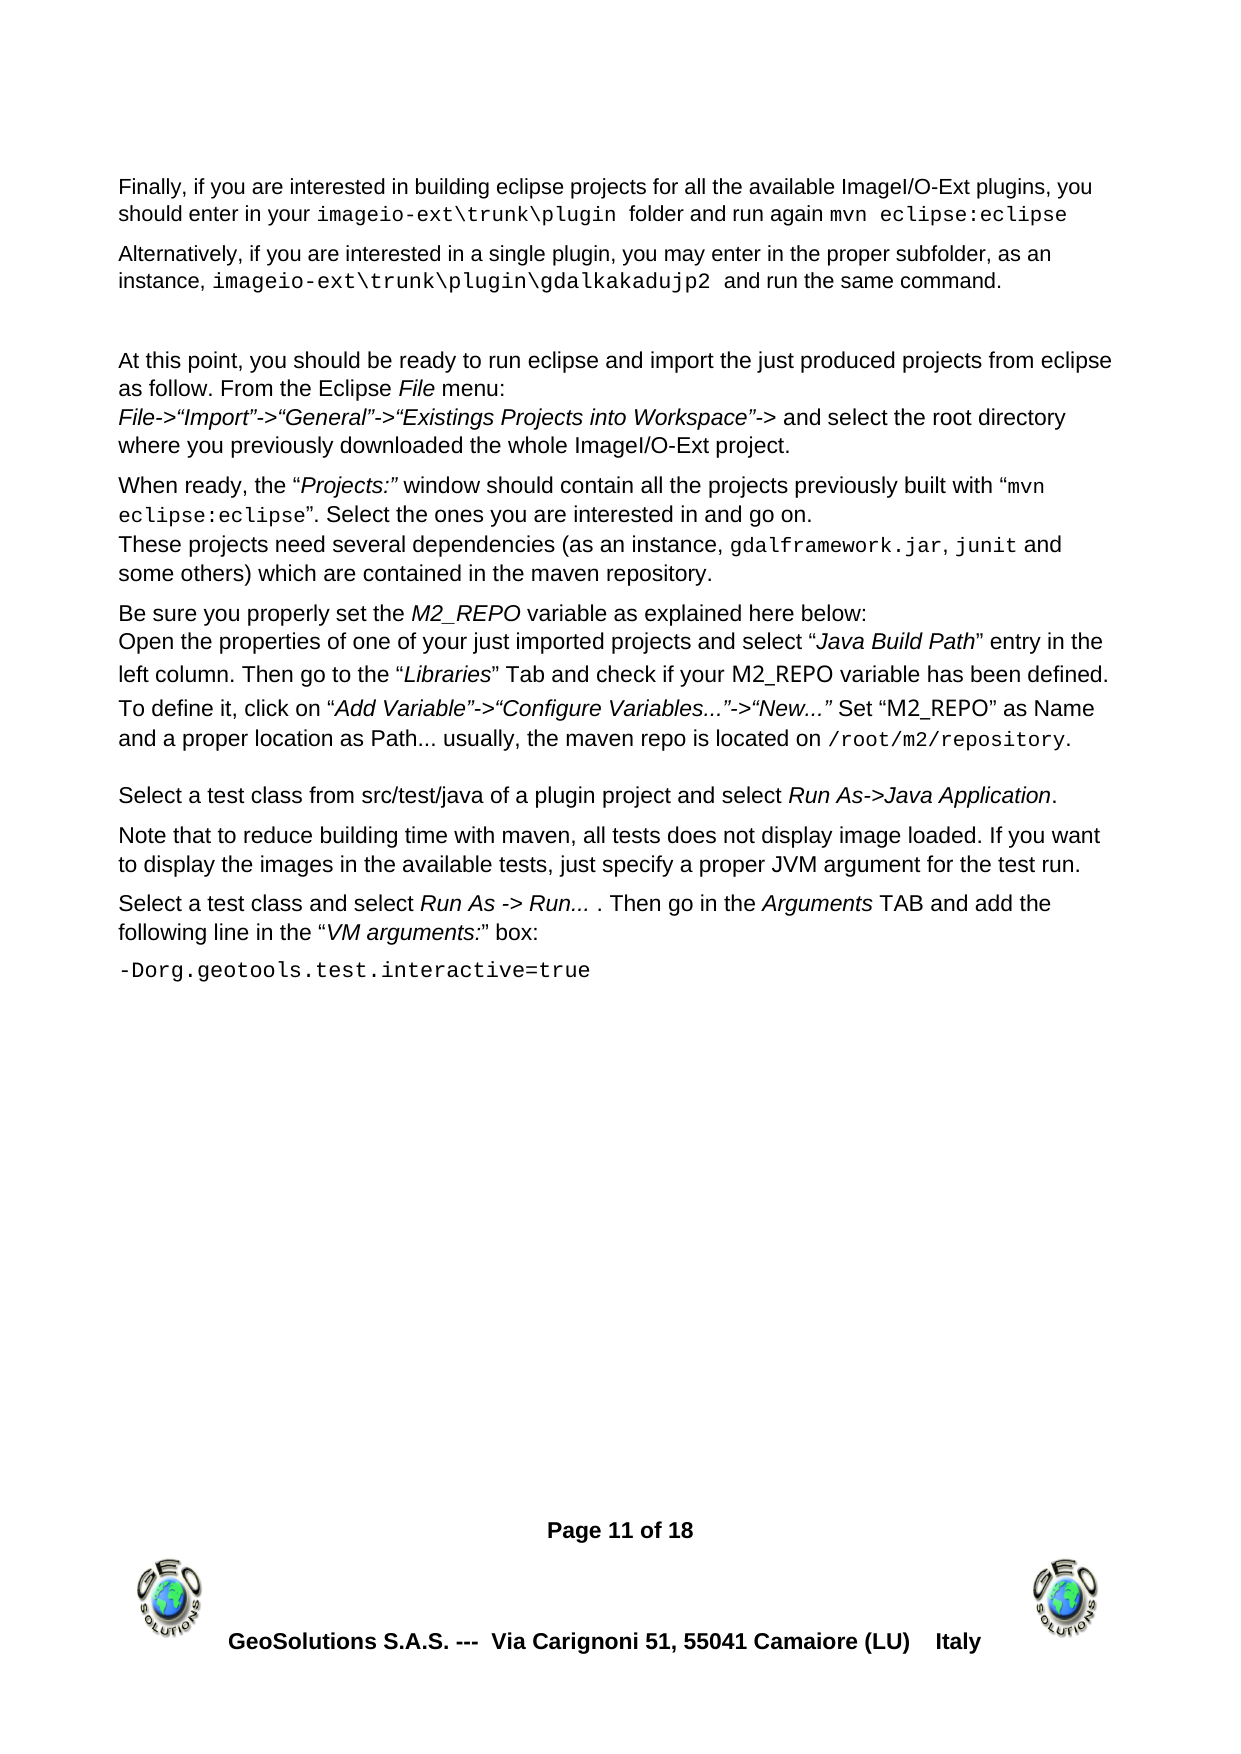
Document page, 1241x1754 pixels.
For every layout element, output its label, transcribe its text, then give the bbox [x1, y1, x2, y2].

text Be sure you properly set the M2_REPO variable as explained here below: Open the properties of one of your just imported projects and select “Java Build Path” entry in the left column. Then go to the “Libraries” Tab and check if your M2_REPO variable has been defined. To define it, click on “Add Variable”->“Configure Variables...”->“New...” Set “M2_REPO” as Name and a proper location as Path... usually, the maven repo is located on /root/m2/repository. Select a test class from src/test/java of a plugin project and select Run As->Java Application. [118, 601, 1122, 809]
text Finally, if you are interested in building eclipse projects for all the available ImageI/O-Ext plugins, you should enter in your imageio-ext\trunk\plugin folder and run again mvn eclipse:eclipse [118, 148, 1122, 227]
picture [1030, 1552, 1101, 1641]
picture [134, 1552, 205, 1641]
text -Dorg.geotools.test.interactive=true [118, 959, 1122, 984]
text Alternatively, if you are interested in a single plugin, you may enter in the proper subfolder, as an instance, imageio-ext\trunk\plugin\gdalkakadujp2 and run the same command. [118, 242, 1122, 295]
text At this point, you should be ready to run eclipse and import the just produced projects from eclipse as follow. From the Eclipse File menu: File->“Import”->“General”->“Existings Projects into Workspace”-> and select the root directory where you previously downloaded the whole ImageI/O-Ext project. [118, 348, 1122, 458]
text When ready, the “Projects:” window should contain all the projects previously built with “mvn eclipse:eclipse”. Select the ones you are interested in and go on. These projects need several dependencies (as an instance, gdalframework.jar, junit and some others) which are contained in the maven repository. [118, 472, 1122, 586]
text Select a test class and select Run As -> Run... . Then go in the Arguments TAB and add the following line in the “VM arguments:” box: [118, 891, 1122, 945]
text Note that to reduce building time with maven, all tests does not display image loaded. If you want to display the images in the available tests, just specify a proper JVM argument for the test run. [118, 823, 1122, 877]
